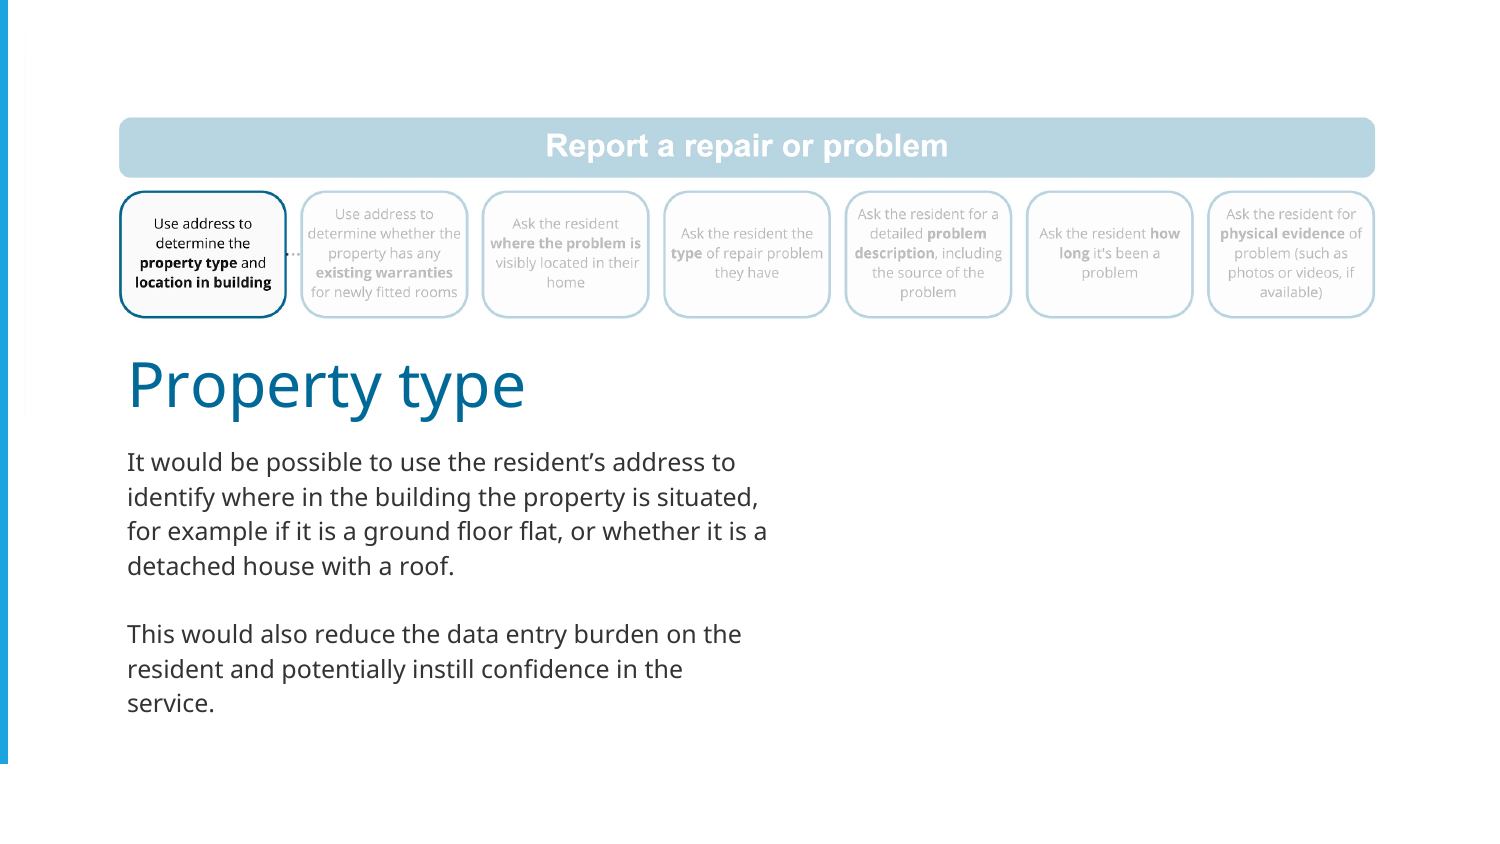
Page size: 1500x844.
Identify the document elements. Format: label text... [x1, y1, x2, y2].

text_box It would be possible to use the resident’s address to identify where in the building the property is situated, for example if it is a ground floor flat, or whether it is a detached house with a roof. This would also reduce the data entry burden on the resident and potentially instill confidence in the service. [112, 427, 785, 636]
text_box Property type [112, 330, 753, 427]
text_box [102, 107, 1389, 330]
picture [24, 18, 1475, 420]
